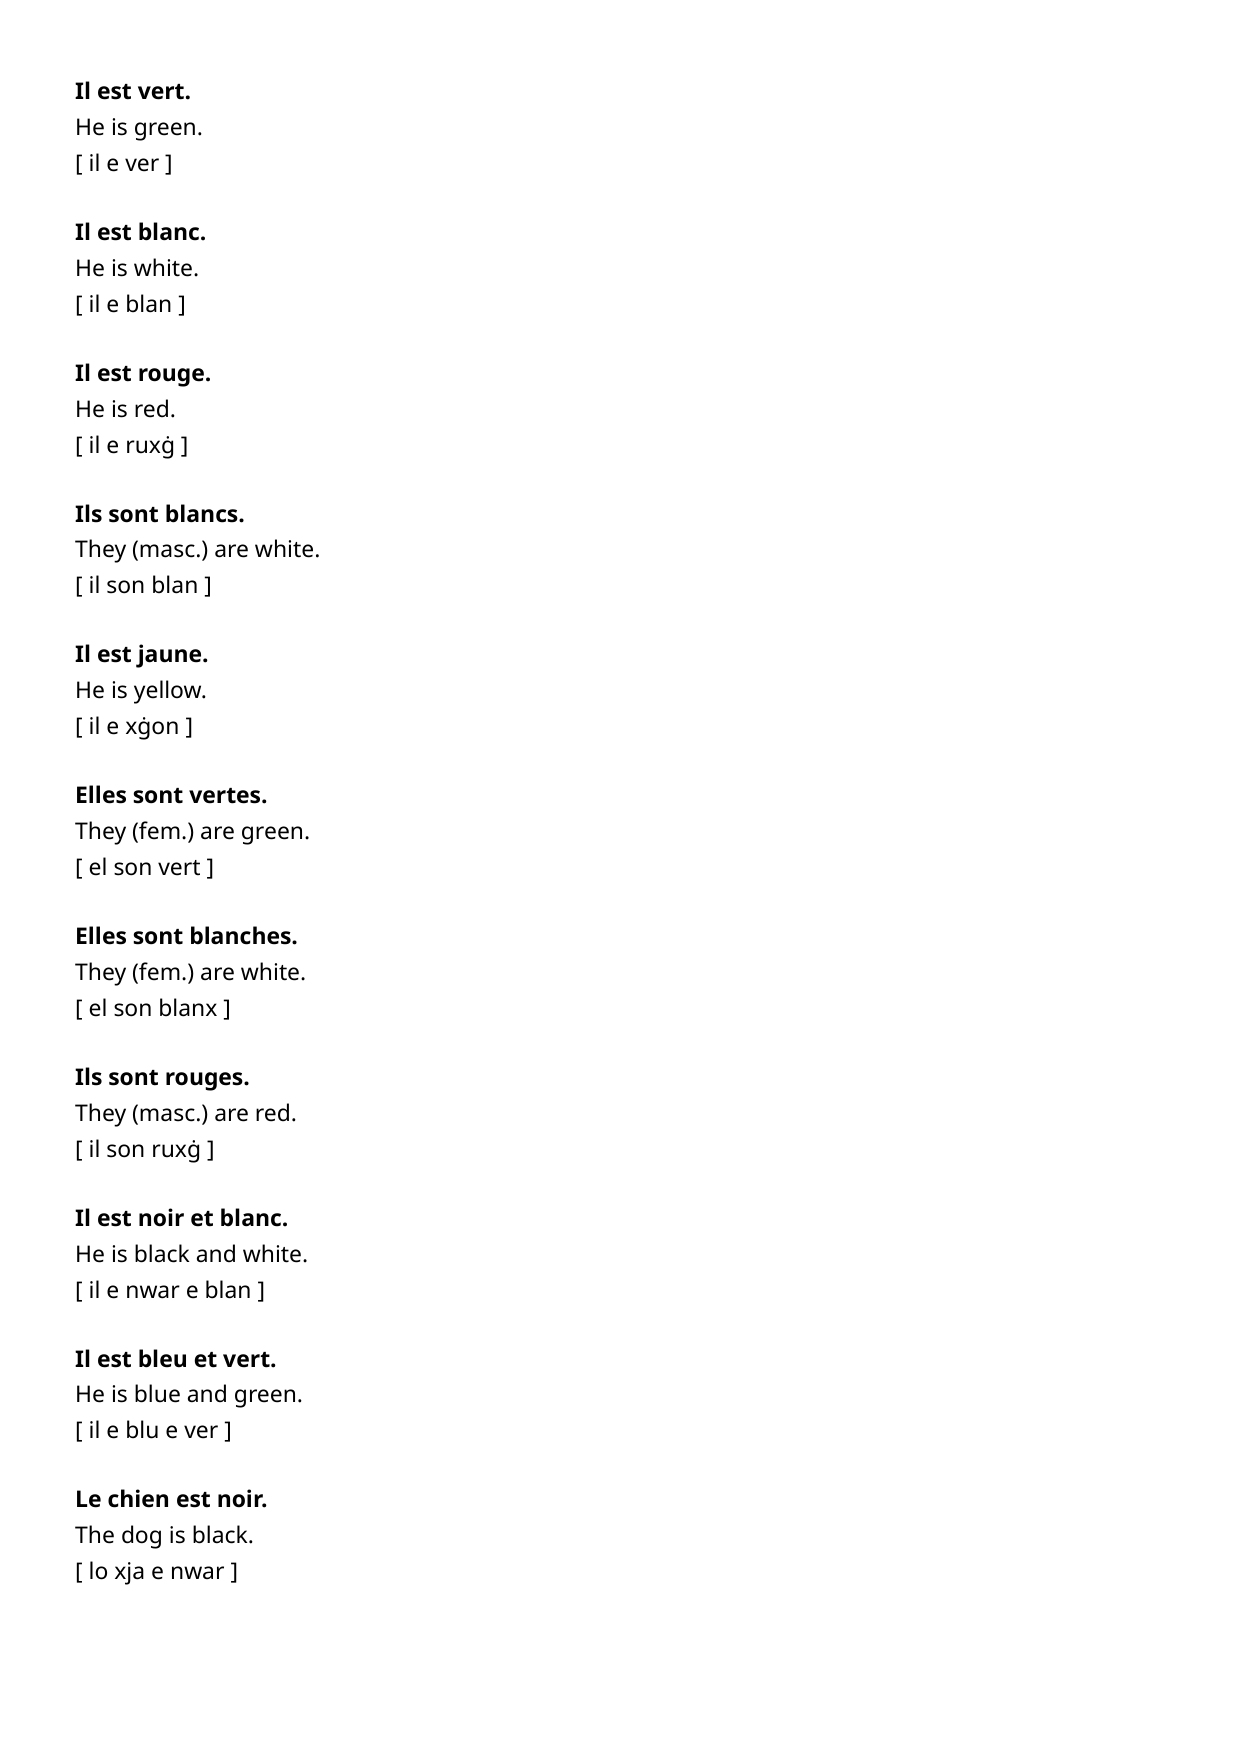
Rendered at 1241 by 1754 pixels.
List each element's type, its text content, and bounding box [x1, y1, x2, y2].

text Ils sont rouges. They (masc.) are red. [ il son ruxġ ] [75, 1061, 1165, 1164]
text Il est jaune. He is yellow. [ il e xġon ] [75, 638, 1165, 741]
text Il est bleu et vert. He is blue and green. [ il e blu e ver ] [75, 1342, 1165, 1446]
text Il est vert. He is green. [ il e ver ] [75, 75, 1165, 178]
text Ils sont blancs. They (masc.) are white. [ il son blan ] [75, 497, 1165, 601]
text Le chien est noir. The dog is black. [ lo xja e nwar ] [75, 1483, 1165, 1586]
text Elles sont vertes. They (fem.) are green. [ el son vert ] [75, 779, 1165, 882]
text Elles sont blanches. They (fem.) are white. [ el son blanx ] [75, 920, 1165, 1023]
text Il est blanc. He is white. [ il e blan ] [75, 216, 1165, 319]
text Il est noir et blanc. He is black and white. [ il e nwar e blan ] [75, 1202, 1165, 1305]
text Il est rouge. He is red. [ il e ruxġ ] [75, 357, 1165, 460]
